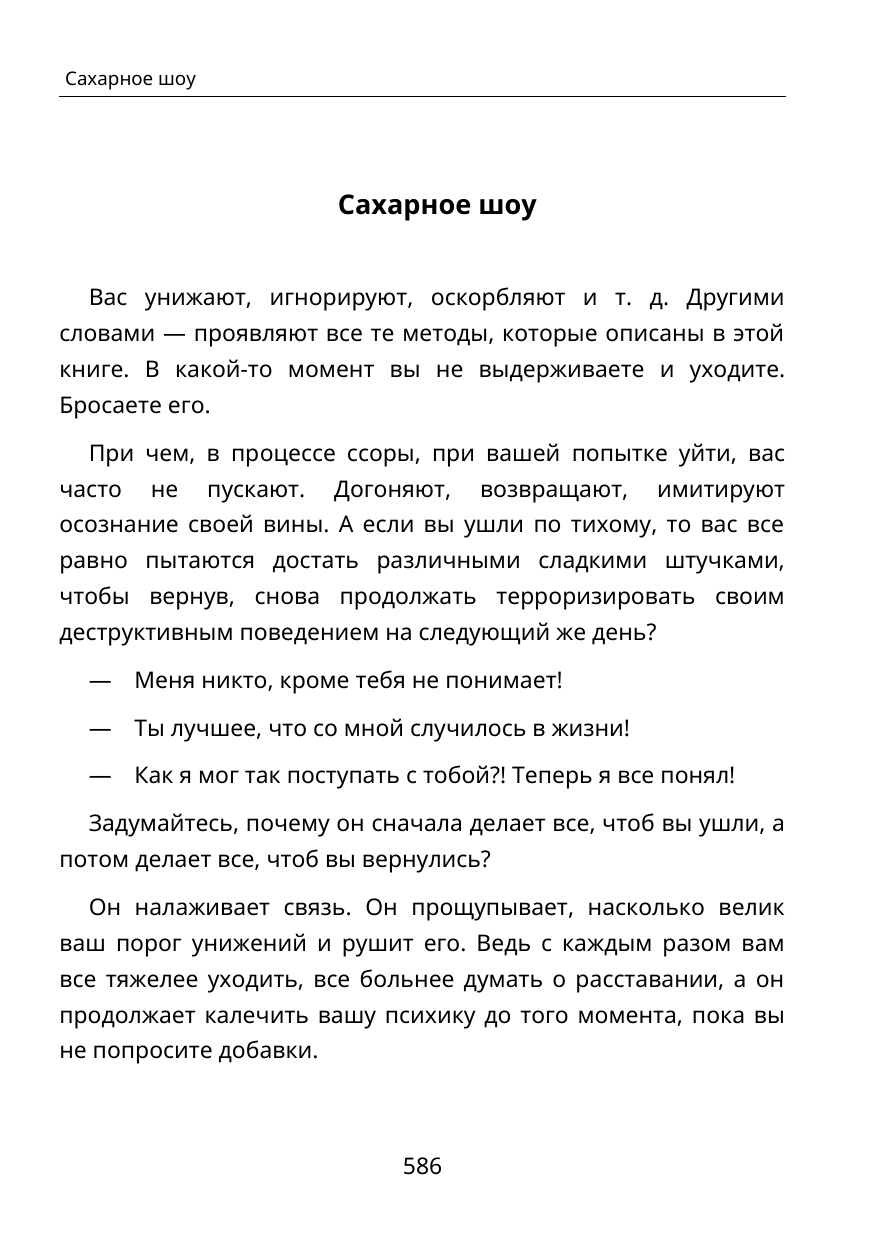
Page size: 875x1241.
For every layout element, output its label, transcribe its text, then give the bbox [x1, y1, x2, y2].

list Ты лучшее, что со мной случилось в жизни! [59, 712, 786, 743]
list Как я мог так поступать с тобой?! Теперь я все понял! [59, 759, 786, 791]
text Он налаживает связь. Он прощупывает, насколько велик ваш порог унижений и рушит его. Ведь с каждым разом вам все тяжелее уходить, все больнее думать о расставании, а он продолжает калечить вашу психику до того момента, пока вы не попросите добавки. [59, 891, 786, 1066]
text Вас унижают, игнорируют, оскорбляют и т. д. Другими словами — проявляют все те методы, которые описаны в этой книге. В какой-то момент вы не выдерживаете и уходите. Бросаете его. [59, 281, 786, 420]
text При чем, в процессе ссоры, при вашей попытке уйти, вас часто не пускают. Догоняют, возвращают, имитируют осознание своей вины. А если вы ушли по тихому, то вас все равно пытаются достать различными сладкими штучками, чтобы вернув, снова продолжать терроризировать своим деструктивным поведением на следующий же день? [59, 437, 786, 647]
list Меня никто, кроме тебя не понимает! [59, 664, 786, 695]
text Задумайтесь, почему он сначала делает все, чтоб вы ушли, а потом делает все, чтоб вы вернулись? [59, 807, 786, 874]
subtitle Сахарное шоу [59, 185, 786, 222]
